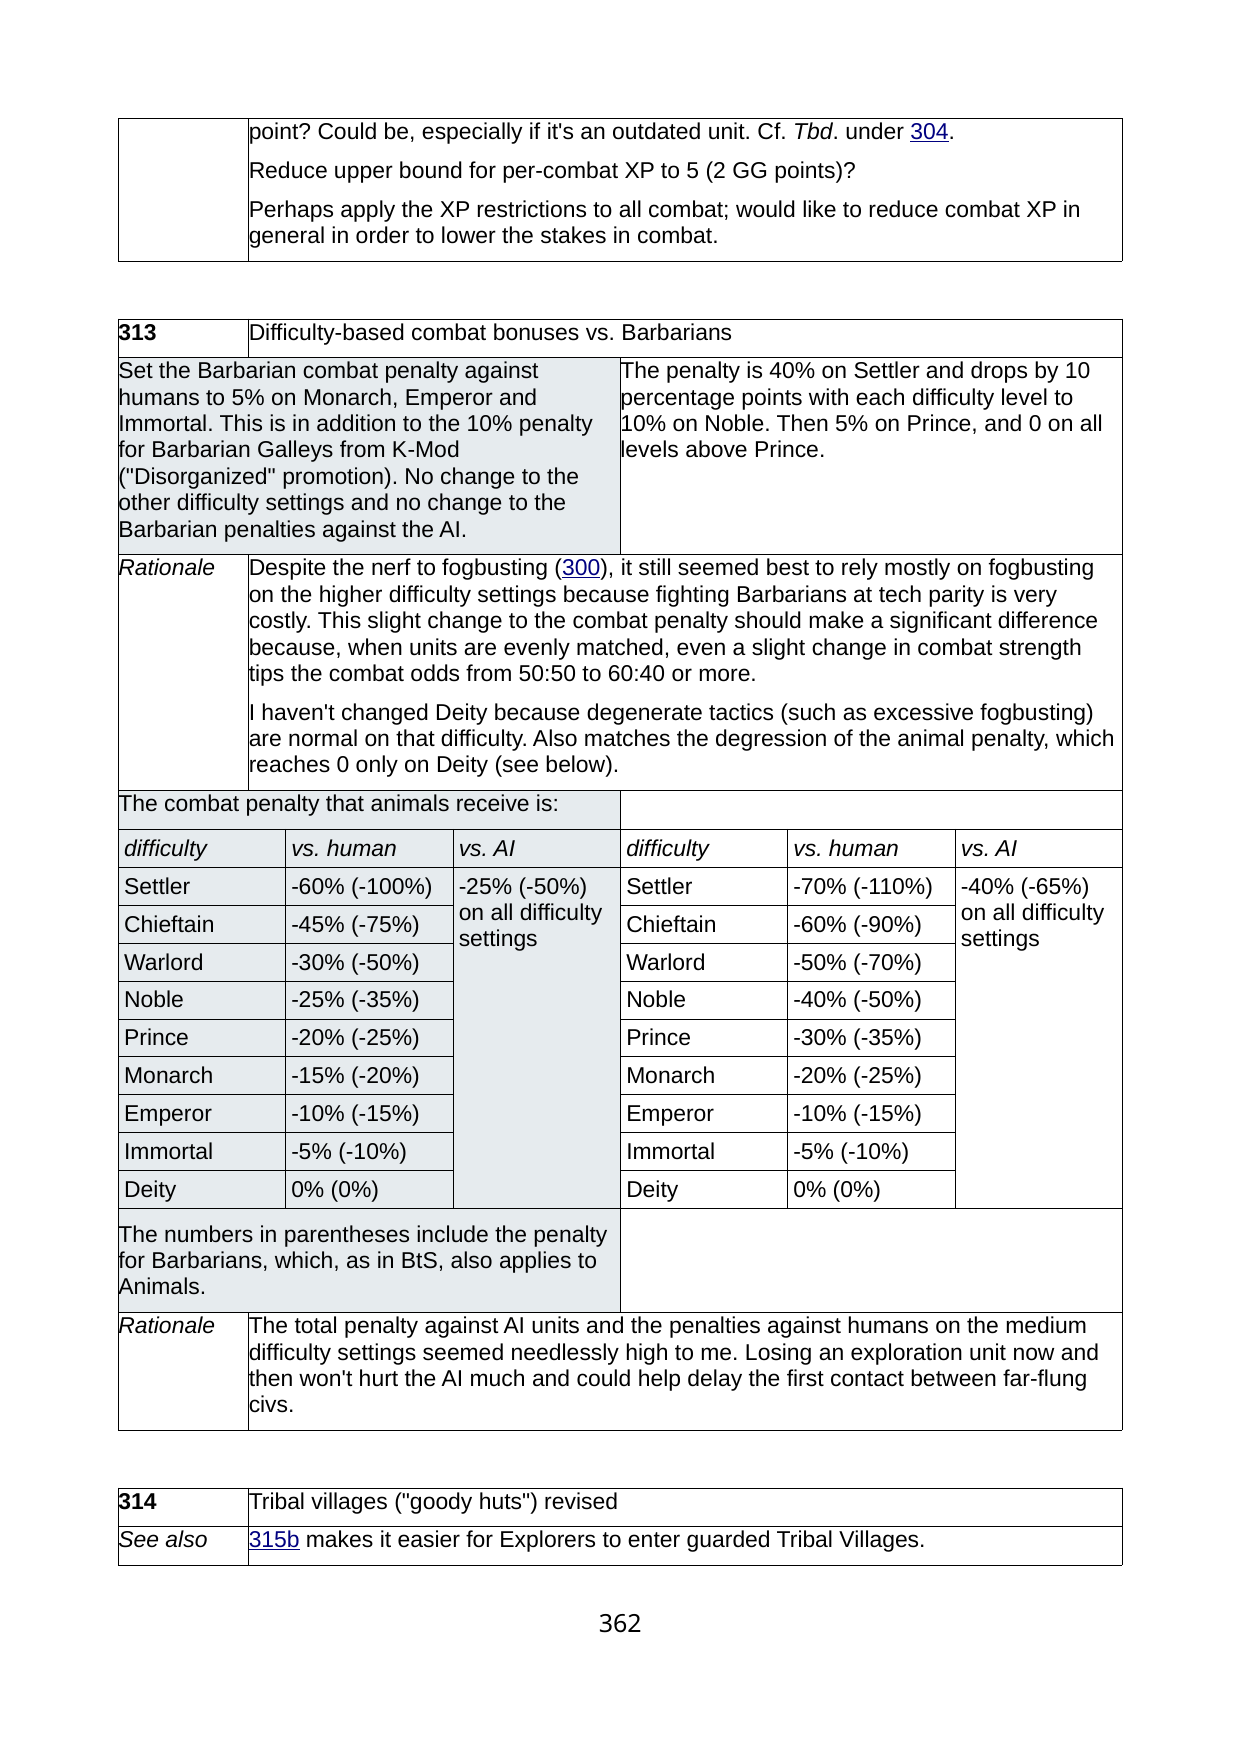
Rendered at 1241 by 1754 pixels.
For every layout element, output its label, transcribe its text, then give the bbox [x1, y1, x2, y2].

table_cell Set the Barbarian combat penalty against humans to 5% on Monarch, Emperor and Immortal. This is in addition to the 10% penalty for Barbarian Galleys from K‑Mod ("Disorganized" promotion). No change to the other difficulty settings and no change to the Barbarian penalties against the AI. [119, 358, 620, 554]
table_cell -20% (-25%) [286, 1020, 453, 1056]
table_header Difficulty-based combat bonuses vs. Barbarians [249, 320, 1122, 357]
table_cell Deity [621, 1171, 787, 1208]
table_cell Immortal [621, 1133, 787, 1170]
table_cell The combat penalty that animals receive is: [119, 791, 620, 829]
table_cell Prince [119, 1020, 285, 1056]
table_cell -30% (-50%) [286, 944, 453, 981]
table_cell Settler [119, 868, 285, 905]
table_cell -25% (-35%) [286, 982, 453, 1018]
table_cell -45% (-75%) [286, 906, 453, 943]
table_cell [621, 1209, 1122, 1312]
table_cell Monarch [621, 1057, 787, 1094]
table_cell Prince [621, 1020, 787, 1056]
table_cell 0% (0%) [788, 1171, 955, 1208]
table_header 313 [119, 320, 248, 357]
table_cell Warlord [621, 944, 787, 981]
table_cell -30% (-35%) [788, 1020, 955, 1056]
table_cell point? Could be, especially if it's an outdated unit. Cf. Tbd. under 304. Reduce upper bound for per-combat XP to 5 (2 GG points)? Perhaps apply the XP restrictions to all combat; would like to reduce combat XP in general in order to lower the stakes in combat. [249, 119, 1122, 261]
table_cell The numbers in parentheses include the penalty for Barbarians, which, as in BtS, also applies to Animals. [119, 1209, 620, 1312]
table_cell [119, 119, 248, 261]
table_cell -40% (-65%) on all difficulty settings [956, 868, 1122, 1208]
table_cell Immortal [119, 1133, 285, 1170]
table_header vs. AI [454, 830, 620, 867]
table_cell Chieftain [621, 906, 787, 943]
table_cell -10% (-15%) [788, 1095, 955, 1132]
table_cell Deity [119, 1171, 285, 1208]
table_cell Emperor [119, 1095, 285, 1132]
table_cell The penalty is 40% on Settler and drops by 10 percentage points with each difficulty level to 10% on Noble. Then 5% on Prince, and 0 on all levels above Prince. [621, 358, 1122, 554]
table_header difficulty [119, 830, 285, 867]
table_cell [621, 791, 1122, 829]
table_cell Rationale [119, 555, 248, 790]
table_cell -25% (-50%) on all difficulty settings [454, 868, 620, 1208]
table_cell -50% (-70%) [788, 944, 955, 981]
table_cell Noble [621, 982, 787, 1018]
table_cell 0% (0%) [286, 1171, 453, 1208]
table_cell -10% (-15%) [286, 1095, 453, 1132]
table_cell -60% (-100%) [286, 868, 453, 905]
table_cell Despite the nerf to fogbusting (300), it still seemed best to rely mostly on fogbusting on the higher difficulty settings because fighting Barbarians at tech parity is very costly. This slight change to the combat penalty should make a significant difference because, when units are evenly matched, even a slight change in combat strength tips the combat odds from 50:50 to 60:40 or more. I haven't changed Deity because degenerate tactics (such as excessive fogbusting) are normal on that difficulty. Also matches the degression of the animal penalty, which reaches 0 only on Deity (see below). [249, 555, 1122, 790]
table_header Tribal villages ("goody huts") revised [249, 1489, 1122, 1526]
table_cell Rationale [119, 1313, 248, 1430]
table_cell -5% (-10%) [788, 1133, 955, 1170]
table_header 314 [119, 1489, 248, 1526]
table_cell Warlord [119, 944, 285, 981]
table_cell Monarch [119, 1057, 285, 1094]
table_cell -70% (-110%) [788, 868, 955, 905]
table_cell -40% (-50%) [788, 982, 955, 1018]
table_cell -15% (-20%) [286, 1057, 453, 1094]
table_cell -20% (-25%) [788, 1057, 955, 1094]
table_cell -60% (-90%) [788, 906, 955, 943]
table_cell Chieftain [119, 906, 285, 943]
table_header vs. human [286, 830, 453, 867]
table_cell Emperor [621, 1095, 787, 1132]
table_header vs. AI [956, 830, 1122, 867]
table_cell -5% (-10%) [286, 1133, 453, 1170]
table_cell 315b makes it easier for Explorers to enter guarded Tribal Villages. [249, 1527, 1122, 1565]
table_cell Settler [621, 868, 787, 905]
table_cell The total penalty against AI units and the penalties against humans on the medium difficulty settings seemed needlessly high to me. Losing an exploration unit now and then won't hurt the AI much and could help delay the first contact between far-flung civs. [249, 1313, 1122, 1430]
table_cell See also [119, 1527, 248, 1565]
table_cell Noble [119, 982, 285, 1018]
table_header difficulty [621, 830, 787, 867]
table_header vs. human [788, 830, 955, 867]
